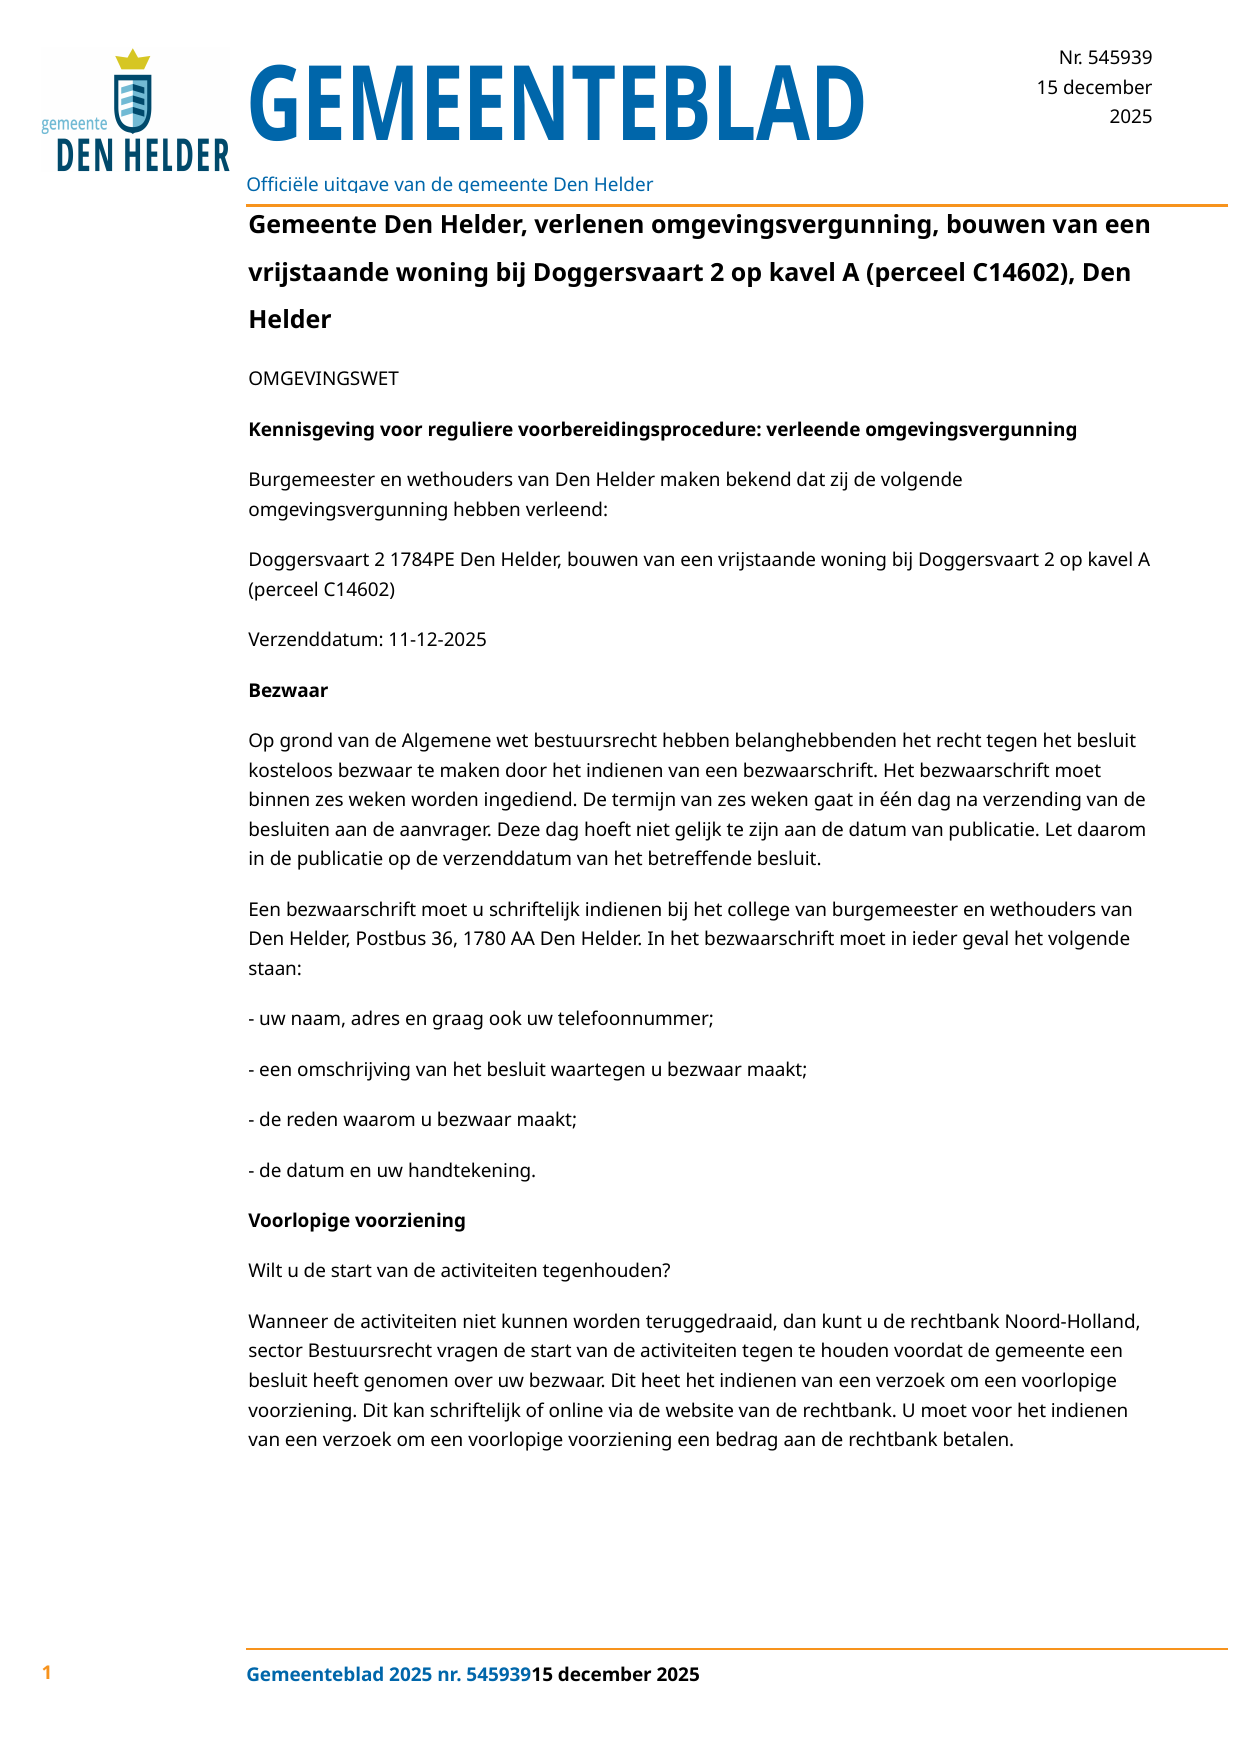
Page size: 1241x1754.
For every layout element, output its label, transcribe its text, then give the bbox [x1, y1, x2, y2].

text OMGEVINGSWET [248, 366, 1152, 391]
text - een omschrijving van het besluit waartegen u bezwaar maakt; [248, 1056, 1152, 1082]
picture [220, 160, 224, 172]
picture [182, 144, 187, 165]
text - de datum en uw handtekening. [248, 1157, 1152, 1182]
text Wilt u de start van de activiteiten tegenhouden? [248, 1258, 1152, 1283]
text - uw naam, adres en graag ook uw telefoonnummer; [248, 1006, 1152, 1031]
text Kennisgeving voor reguliere voorbereidingsprocedure: verleende omgevingsvergunning [248, 416, 1152, 442]
text Bezwaar [248, 677, 1152, 702]
text Burgemeester en wethouders van Den Helder maken bekend dat zij de volgende omgevingsvergunning hebben verleend: [248, 466, 1152, 522]
picture [100, 154, 106, 172]
text Voorlopige voorziening [248, 1207, 1152, 1233]
text Een bezwaarschrift moet u schriftelijk indienen bij het college van burgemeester en wethouders van Den Helder, Postbus 36, 1780 AA Den Helder. In het bezwaarschrift moet in ieder geval het volgende staan: [248, 896, 1152, 981]
picture [63, 144, 68, 165]
picture [41, 47, 231, 172]
text Doggersvaart 2 1784PE Den Helder, bouwen van een vrijstaande woning bij Doggersvaart 2 op kavel A (perceel C14602) [248, 546, 1152, 602]
text Wanneer de activiteiten niet kunnen worden teruggedraaid, dan kunt u de rechtbank Noord-Holland, sector Bestuursrecht vragen de start van de activiteiten tegen te houden voordat de gemeente een besluit heeft genomen over uw bezwaar. Dit heet het indienen van een verzoek om een voorlopige voorziening. Dit kan schriftelijk of online via de website van de rechtbank. U moet voor het indienen van een verzoek om een voorlopige voorziening een bedrag aan de rechtbank betalen. [248, 1308, 1152, 1452]
picture [130, 157, 135, 172]
text Op grond van de Algemene wet bestuursrecht hebben belanghebbenden het recht tegen het besluit kosteloos bezwaar te maken door het indienen van een bezwaarschrift. Het bezwaarschrift moet binnen zes weken worden ingediend. De termijn van zes weken gaat in één dag na verzending van de besluiten aan de aanvrager. Deze dag hoeft niet gelijk te zijn aan de datum van publicatie. Let daarom in de publicatie op de verzenddatum van het betreffende besluit. [248, 727, 1152, 871]
text Verzenddatum: 11-12-2025 [248, 626, 1152, 652]
text - de reden waarom u bezwaar maakt; [248, 1106, 1152, 1132]
text Gemeente Den Helder, verlenen omgevingsvergunning, bouwen van een vrijstaande woning bij Doggersvaart 2 op kavel A (perceel C14602), Den Helder [248, 207, 1152, 336]
